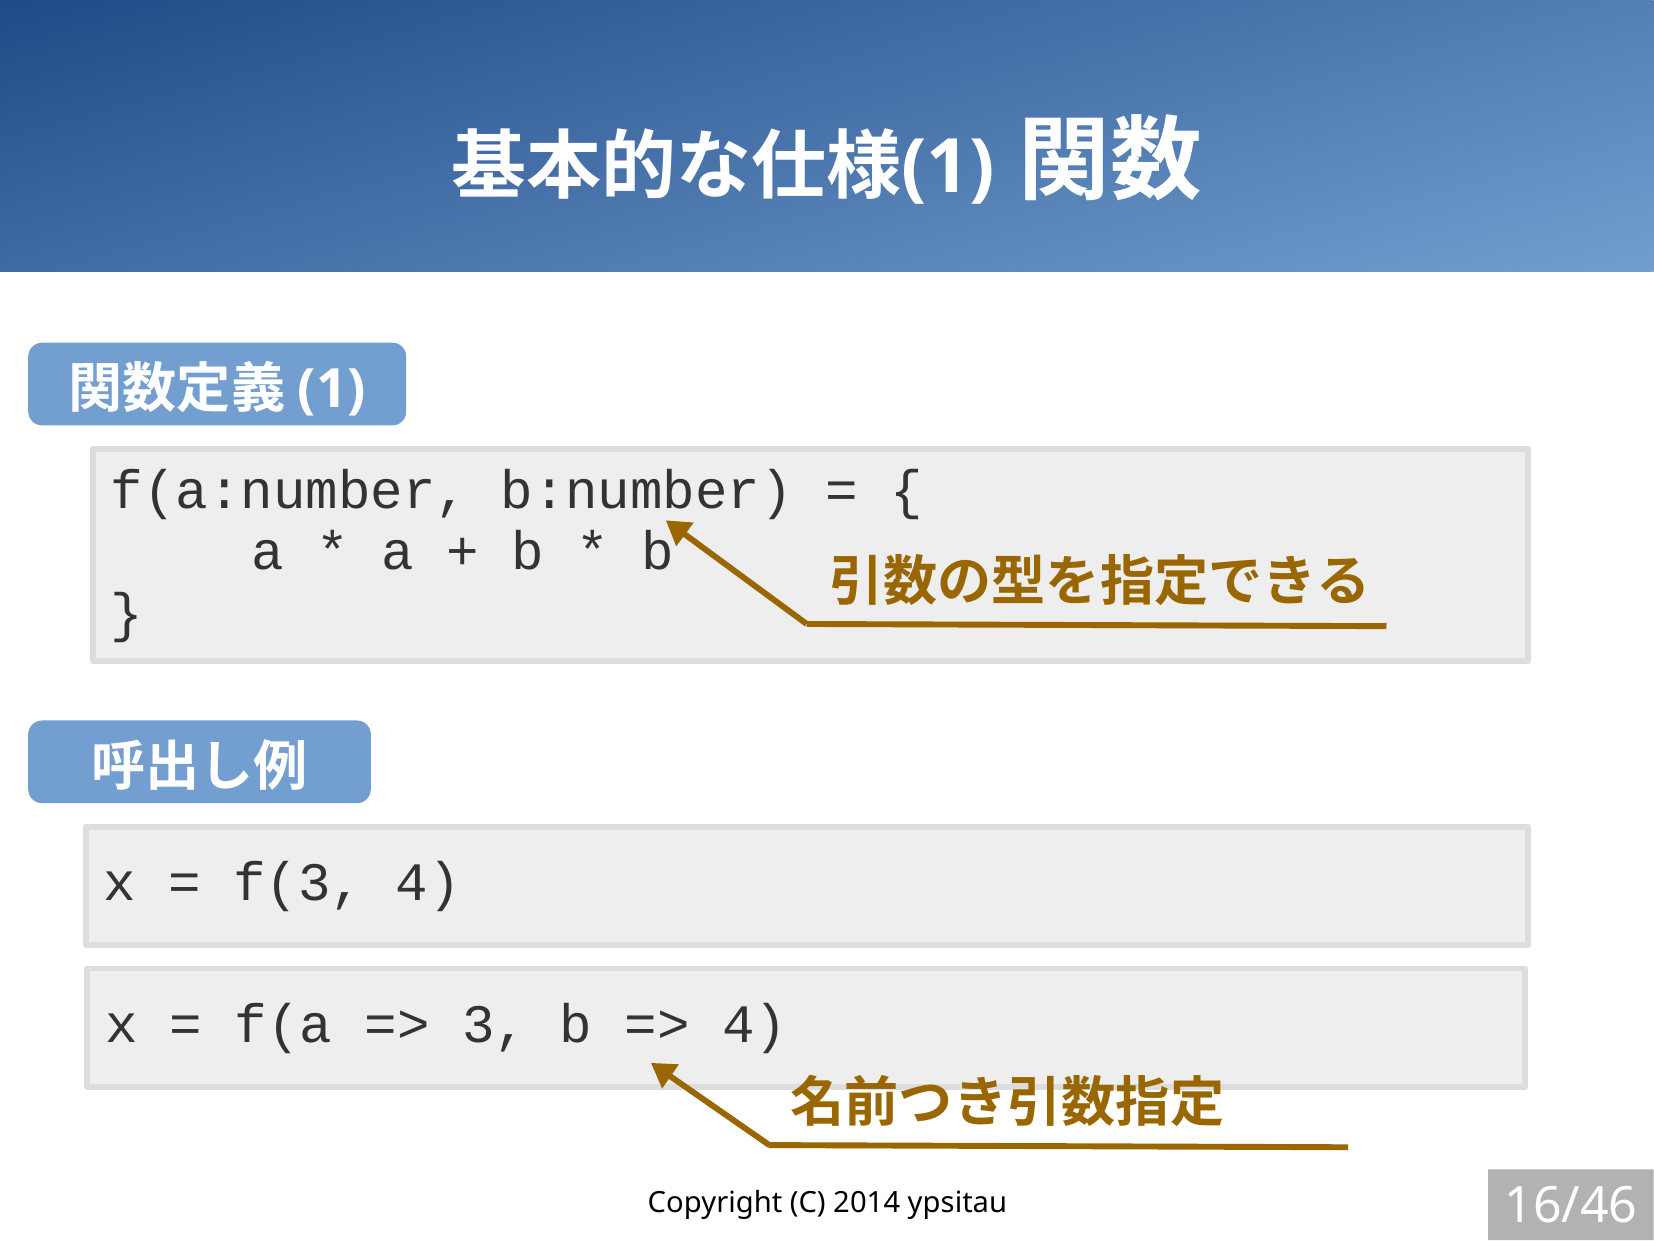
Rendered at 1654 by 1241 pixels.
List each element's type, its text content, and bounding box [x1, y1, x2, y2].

text_box 呼出し例 [28, 720, 371, 804]
text_box x = f(a => 3, b => 4) [87, 968, 1526, 1087]
text_box f(a:number, b:number) = { a * a + b * b } [92, 448, 1529, 662]
text_box 関数定義 (1) [28, 342, 407, 426]
text_box x = f(3, 4) [85, 826, 1529, 945]
text_box 引数の型を指定できる [814, 530, 1387, 627]
title 基本的な仕様(1) 関数 [82, 49, 1571, 257]
text_box 名前つき引数指定 [775, 1051, 1240, 1148]
